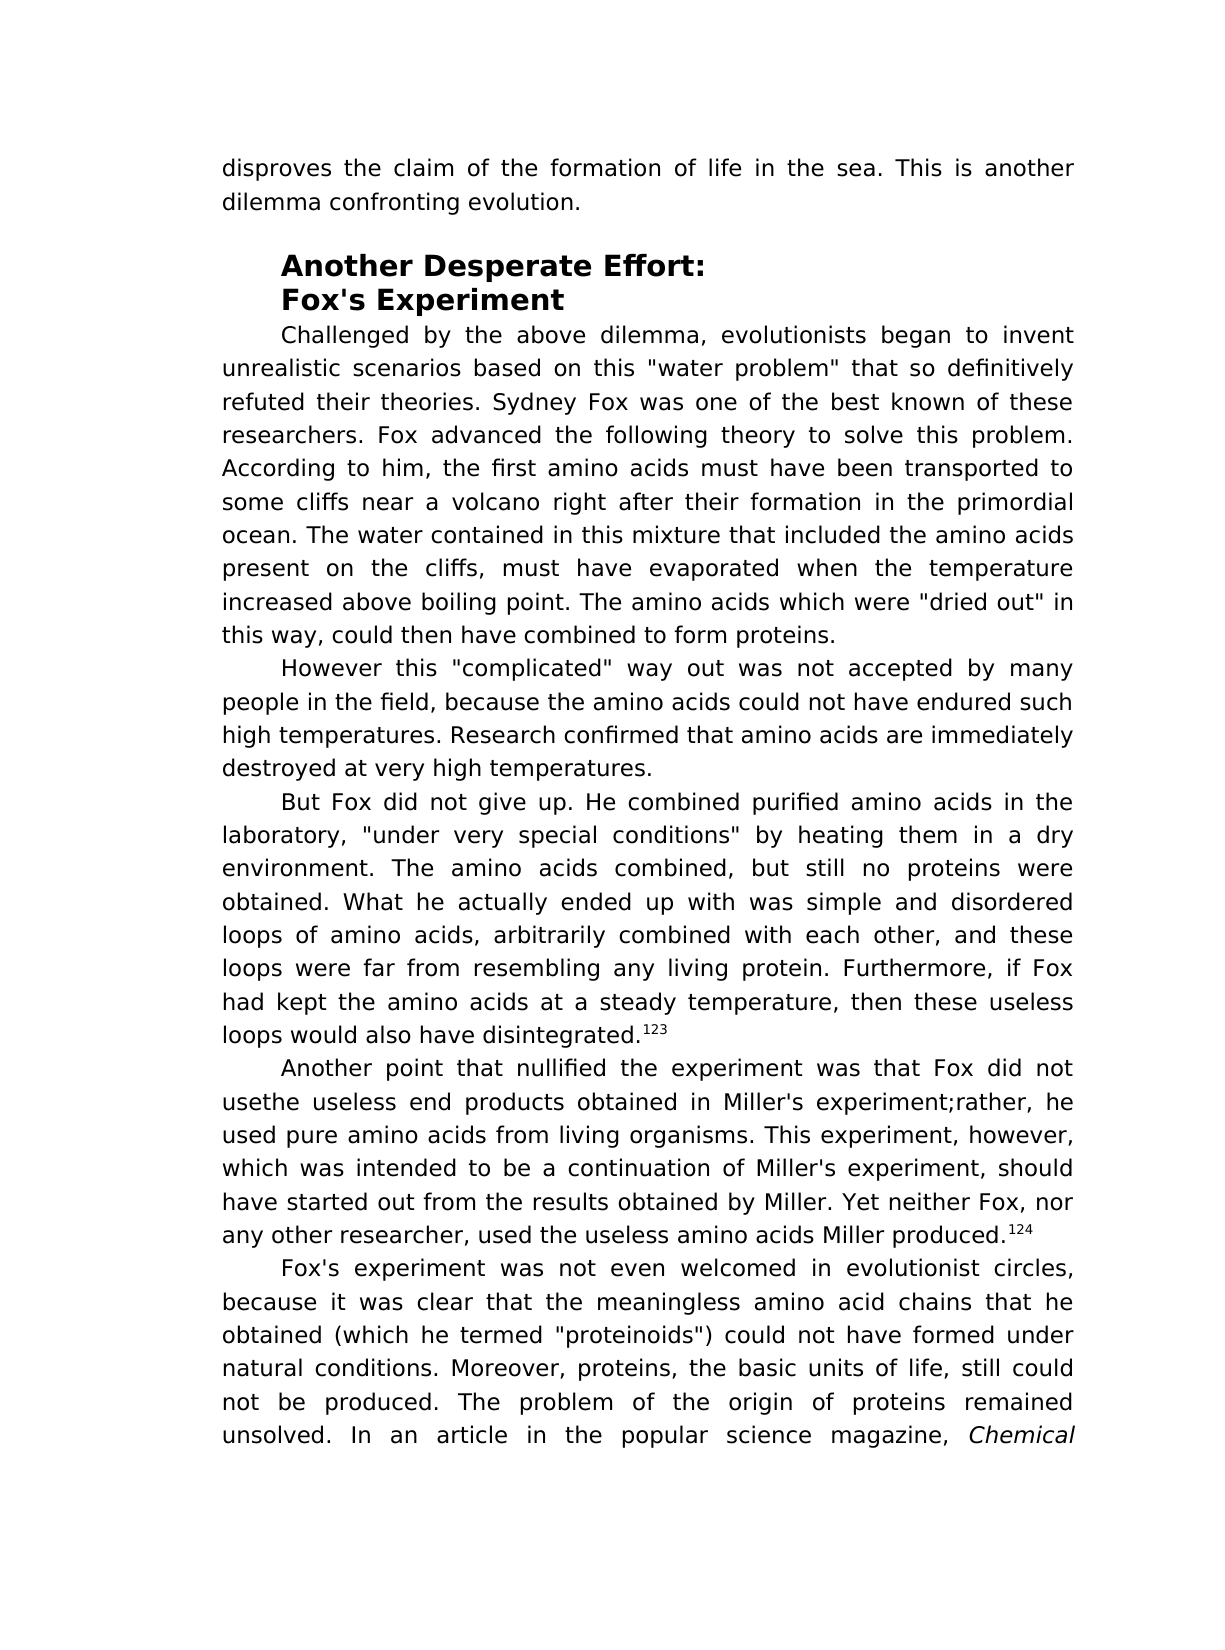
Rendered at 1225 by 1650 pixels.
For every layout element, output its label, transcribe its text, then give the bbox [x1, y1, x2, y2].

text Fox's Experiment [222, 283, 1075, 317]
text But Fox did not give up. He combined purified amino acids in the laboratory, "under very special conditions" by heating them in a dry environment. The amino acids combined, but still no proteins were obtained. What he actually ended up with was simple and disordered loops of amino acids, arbitrarily combined with each other, and these loops were far from resembling any living protein. Furthermore, if Fox had kept the amino acids at a steady temperature, then these useless loops would also have disintegrated.123 [222, 783, 1075, 1050]
text However this "complicated" way out was not accepted by many people in the field, because the amino acids could not have endured such high temperatures. Research confirmed that amino acids are immediately destroyed at very high temperatures. [222, 650, 1075, 783]
text Fox's experiment was not even welcomed in evolutionist circles, because it was clear that the meaningless amino acid chains that he obtained (which he termed "proteinoids") could not have formed under natural conditions. Moreover, proteins, the basic units of life, still could not be produced. The problem of the origin of proteins remained unsolved. In an article in the popular science magazine, Chemical [222, 1250, 1075, 1450]
text Another Desperate Effort: [222, 250, 1075, 283]
text Challenged by the above dilemma, evolutionists began to invent unrealistic scenarios based on this "water problem" that so definitively refuted their theories. Sydney Fox was one of the best known of these researchers. Fox advanced the following theory to solve this problem. According to him, the first amino acids must have been transported to some cliffs near a volcano right after their formation in the primordial ocean. The water contained in this mixture that included the amino acids present on the cliffs, must have evaporated when the temperature increased above boiling point. The amino acids which were "dried out" in this way, could then have combined to form proteins. [222, 317, 1075, 650]
text disproves the claim of the formation of life in the sea. This is another dilemma confronting evolution. [222, 150, 1075, 217]
text Another point that nullified the experiment was that Fox did not usethe useless end products obtained in Miller's experiment;rather, he used pure amino acids from living organisms. This experiment, however, which was intended to be a continuation of Miller's experiment, should have started out from the results obtained by Miller. Yet neither Fox, nor any other researcher, used the useless amino acids Miller produced.124 [222, 1050, 1075, 1250]
